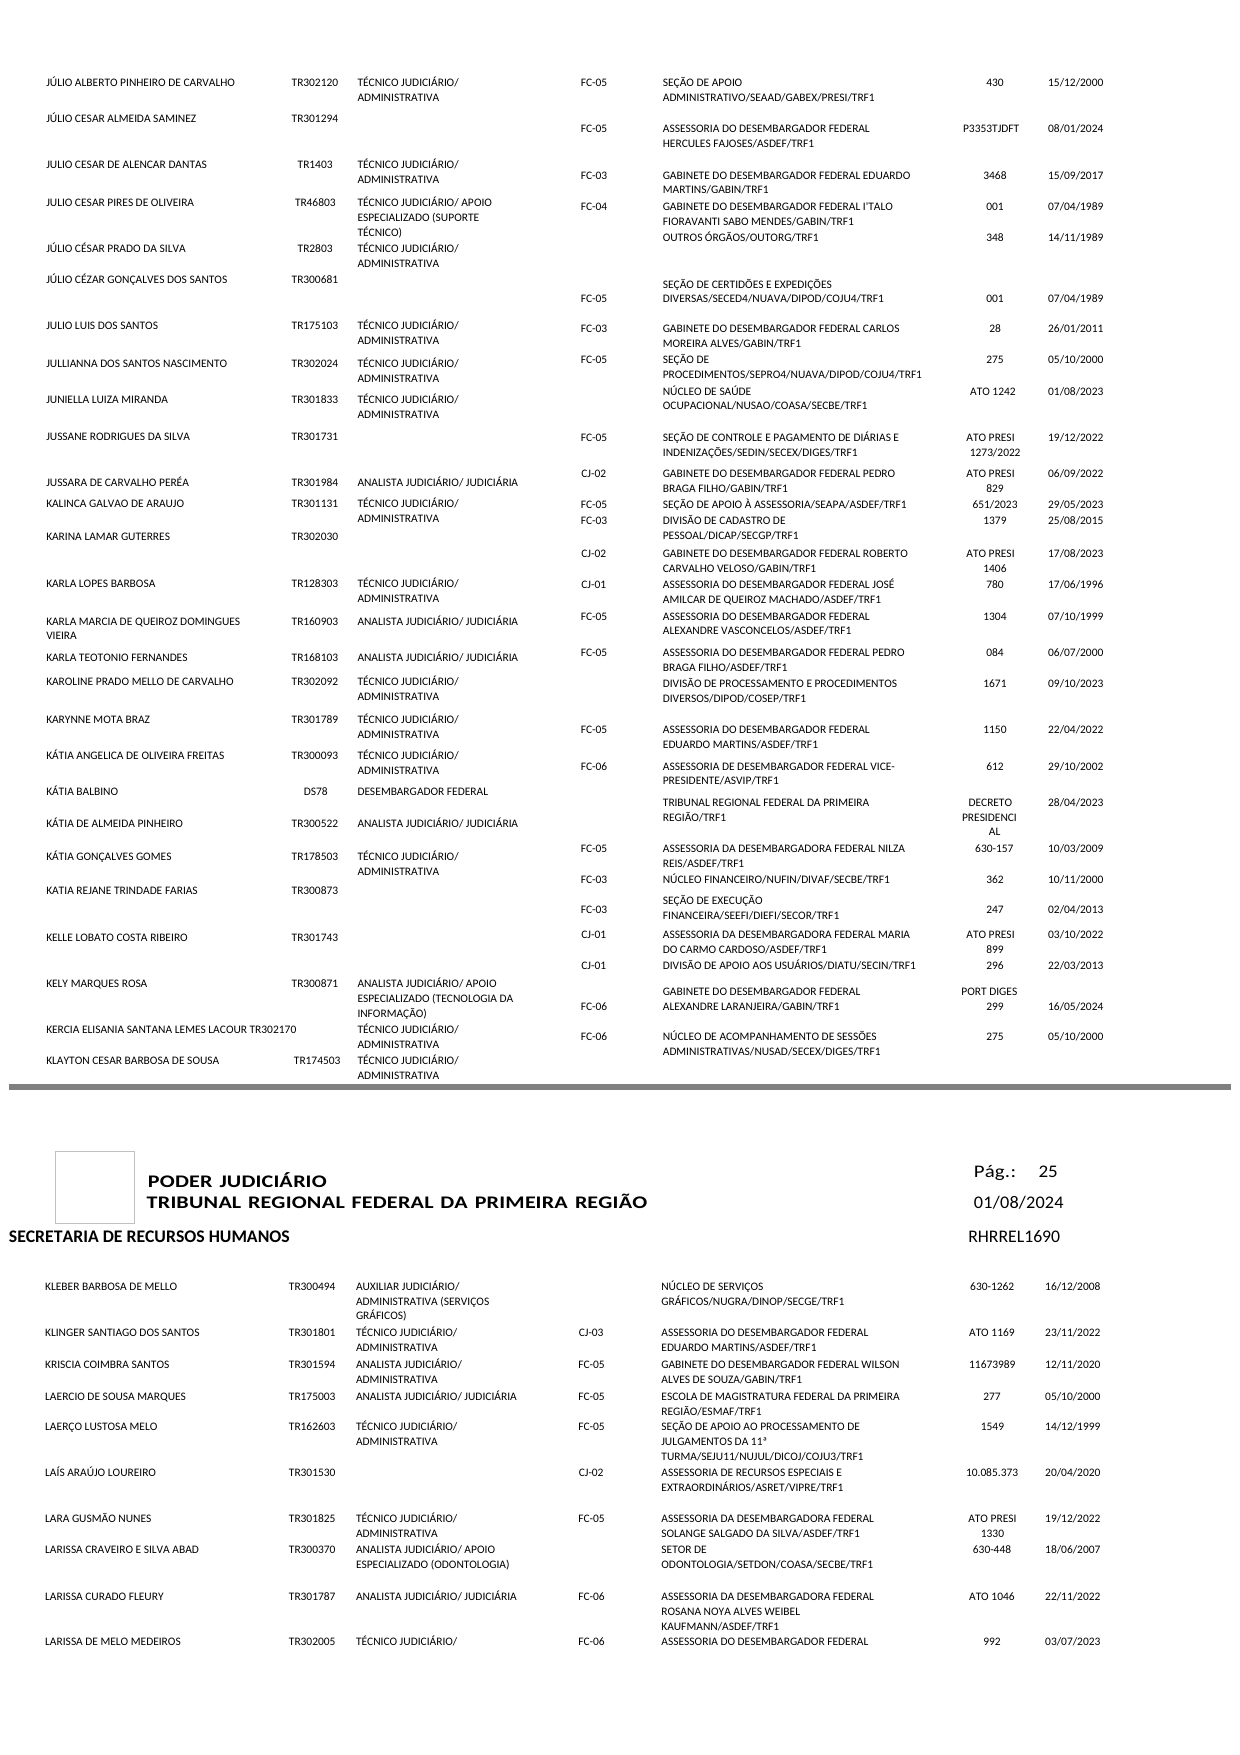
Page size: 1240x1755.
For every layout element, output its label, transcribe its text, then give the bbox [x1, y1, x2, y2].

table_cell ANALISTA JUDICIÁRIO/ APOIO ESPECIALIZADO (TECNOLOGIA DA INFORMAÇÃO) [357, 976, 542, 1022]
table_header NÚCLEO DE SERVIÇOS GRÁFICOS/NUGRA/DINOP/SECGE/TRF1 [661, 1279, 940, 1325]
table_cell ANALISTA JUDICIÁRIO/ JUDICIÁRIA [356, 1589, 578, 1635]
table_cell TÉCNICO JUDICIÁRIO/ ADMINISTRATIVA [357, 393, 542, 429]
table_cell GABINETE DO DESEMBARGADOR FEDERAL I'TALO FIORAVANTI SABO MENDES/GABIN/TRF1 [663, 199, 961, 230]
table_cell [357, 930, 542, 976]
table_cell TÉCNICO JUDICIÁRIO/ ADMINISTRATIVA [357, 241, 542, 272]
table_cell KLINGER SANTIAGO DOS SANTOS [45, 1325, 289, 1357]
table_cell 01/08/2023 [1048, 384, 1112, 430]
table_cell 03/07/2023 [1036, 1635, 1101, 1651]
table_header 16/12/2008 [1036, 1279, 1101, 1325]
table_cell CJ-01 [558, 928, 663, 958]
table_cell [558, 676, 663, 723]
table_cell 1304 [961, 609, 1048, 645]
table_cell NÚCLEO DE SAÚDE OCUPACIONAL/NUSAO/COASA/SECBE/TRF1 [663, 384, 961, 430]
table_cell [357, 272, 542, 319]
table_cell TÉCNICO JUDICIÁRIO/ ADMINISTRATIVA [357, 749, 542, 785]
table_cell TRIBUNAL REGIONAL FEDERAL DA PRIMEIRA REGIÃO/TRF1 [663, 795, 961, 841]
table_cell SETOR DE ODONTOLOGIA/SETDON/COASA/SECBE/TRF1 [661, 1543, 940, 1589]
table_cell GABINETE DO DESEMBARGADOR FEDERAL PEDRO BRAGA FILHO/GABIN/TRF1 [663, 466, 961, 498]
table_cell 05/10/2000 [1036, 1389, 1101, 1419]
table_cell LARA GUSMÃO NUNES [45, 1511, 289, 1543]
table_cell DS78 [284, 785, 357, 816]
table_cell KAROLINE PRADO MELLO DE CARVALHO [46, 675, 284, 712]
table_cell 06/09/2022 [1048, 466, 1112, 498]
table_cell ATO 1242 [961, 384, 1048, 430]
table_cell OUTROS ÓRGÃOS/OUTORG/TRF1 [663, 230, 961, 277]
table_cell FC-05 [558, 609, 663, 645]
table_cell JÚLIO CESAR ALMEIDA SAMINEZ [46, 111, 284, 158]
table_cell 25/08/2015 [1048, 513, 1112, 546]
table_cell KÁTIA GONÇALVES GOMES [46, 849, 284, 883]
table_cell KRISCIA COIMBRA SANTOS [45, 1357, 289, 1389]
table_cell TR301530 [289, 1465, 356, 1511]
table_cell TR301294 [284, 111, 357, 158]
table_cell TR301743 [284, 930, 357, 976]
table_cell TR301131 [284, 497, 357, 529]
table_cell TR46803 [284, 195, 357, 241]
table_cell JULIO LUIS DOS SANTOS [46, 319, 284, 356]
table_cell TÉCNICO JUDICIÁRIO/ ADMINISTRATIVA [357, 158, 542, 195]
table_cell 10/03/2009 [1048, 841, 1112, 872]
table_cell [357, 111, 542, 158]
table_cell ASSESSORIA DA DESEMBARGADORA FEDERAL ROSANA NOYA ALVES WEIBEL KAUFMANN/ASDEF/TRF1 [661, 1589, 940, 1635]
table_cell 19/12/2022 [1036, 1511, 1101, 1543]
table_cell KELY MARQUES ROSA [46, 976, 284, 1022]
table_cell TÉCNICO JUDICIÁRIO/ ADMINISTRATIVA [356, 1420, 578, 1465]
table_cell JUSSARA DE CARVALHO PERÉA [46, 475, 284, 497]
table_cell 07/10/1999 [1048, 609, 1112, 645]
table_cell 780 [961, 578, 1048, 609]
table_cell 1150 [961, 723, 1048, 759]
table_cell KERCIA ELISANIA SANTANA LEMES LACOUR TR302170 [46, 1022, 357, 1053]
table_cell DIVISÃO DE PROCESSAMENTO E PROCEDIMENTOS DIVERSOS/DIPOD/COSEP/TRF1 [663, 676, 961, 723]
table_cell 247 [961, 893, 1048, 928]
table_cell FC-06 [558, 985, 663, 1029]
table_cell FC-04 [558, 199, 663, 230]
table_header KLEBER BARBOSA DE MELLO [45, 1279, 289, 1325]
table_cell JUNIELLA LUIZA MIRANDA [46, 393, 284, 429]
table_cell TR2803 [284, 241, 357, 272]
table_cell 05/10/2000 [1048, 353, 1112, 384]
table_cell FC-05 [558, 430, 663, 466]
table_cell ANALISTA JUDICIÁRIO/ JUDICIÁRIA [357, 614, 542, 650]
table_cell ASSESSORIA DE RECURSOS ESPECIAIS E EXTRAORDINÁRIOS/ASRET/VIPRE/TRF1 [661, 1465, 940, 1511]
table_cell TR302092 [284, 675, 357, 712]
table_cell TR301984 [284, 475, 357, 497]
table_cell ASSESSORIA DA DESEMBARGADORA FEDERAL NILZA REIS/ASDEF/TRF1 [663, 841, 961, 872]
table_cell KARLA MARCIA DE QUEIROZ DOMINGUES VIEIRA [46, 614, 284, 650]
table_cell FC-03 [558, 168, 663, 199]
table_cell 29/10/2002 [1048, 759, 1112, 795]
table_cell LAÍS ARAÚJO LOUREIRO [45, 1465, 289, 1511]
table_cell TÉCNICO JUDICIÁRIO/ [356, 1635, 578, 1651]
table_header [578, 1279, 661, 1325]
table_cell 651/2023 [961, 498, 1048, 513]
table_cell 12/11/2020 [1036, 1357, 1101, 1389]
table_cell [558, 230, 663, 277]
table_cell TÉCNICO JUDICIÁRIO/ APOIO ESPECIALIZADO (SUPORTE TÉCNICO) [357, 195, 542, 241]
table_cell ATO PRESI 829 [961, 466, 1048, 498]
table_cell JÚLIO CÉSAR PRADO DA SILVA [46, 241, 284, 272]
table_cell CJ-01 [558, 578, 663, 609]
table_cell [558, 795, 663, 841]
table_cell SEÇÃO DE APOIO ADMINISTRATIVO/SEAAD/GABEX/PRESI/TRF1 [663, 75, 953, 121]
table_cell ASSESSORIA DA DESEMBARGADORA FEDERAL SOLANGE SALGADO DA SILVA/ASDEF/TRF1 [661, 1511, 940, 1543]
table_cell ATO PRESI 1273/2022 [961, 430, 1048, 466]
table_cell 275 [961, 1029, 1048, 1060]
table_cell TR175003 [289, 1389, 356, 1419]
table_cell FC-05 [558, 723, 663, 759]
table_cell 22/04/2022 [1048, 723, 1112, 759]
table_cell FC-03 [558, 513, 663, 546]
table_cell 19/12/2022 [1048, 430, 1112, 466]
table_cell ASSESSORIA DO DESEMBARGADOR FEDERAL EDUARDO MARTINS/ASDEF/TRF1 [661, 1325, 940, 1357]
table_cell 06/07/2000 [1048, 645, 1112, 676]
table_cell DIVISÃO DE APOIO AOS USUÁRIOS/DIATU/SECIN/TRF1 [663, 959, 961, 985]
table_cell 14/12/1999 [1036, 1420, 1101, 1465]
table_cell TÉCNICO JUDICIÁRIO/ ADMINISTRATIVA [357, 675, 542, 712]
table_cell TR300871 [284, 976, 357, 1022]
table_cell SEÇÃO DE EXECUÇÃO FINANCEIRA/SEEFI/DIEFI/SECOR/TRF1 [663, 893, 961, 928]
table_cell TR128303 [284, 576, 357, 614]
table_cell FC-05 [578, 1357, 661, 1389]
table_cell TR302120 [284, 75, 357, 111]
table_cell 630-448 [940, 1543, 1036, 1589]
table_cell 992 [940, 1635, 1036, 1651]
table_cell DIVISÃO DE CADASTRO DE PESSOAL/DICAP/SECGP/TRF1 [663, 513, 961, 546]
table_cell JÚLIO CÉZAR GONÇALVES DOS SANTOS [46, 272, 284, 319]
table_cell 296 [961, 959, 1048, 985]
table_cell CJ-01 [558, 959, 663, 985]
table_cell TR301833 [284, 393, 357, 429]
table_cell TR302030 [284, 530, 357, 576]
table_cell 1549 [940, 1420, 1036, 1465]
table_cell ANALISTA JUDICIÁRIO/ APOIO ESPECIALIZADO (ODONTOLOGIA) [356, 1543, 578, 1589]
table_cell KARINA LAMAR GUTERRES [46, 530, 284, 576]
table_cell TÉCNICO JUDICIÁRIO/ ADMINISTRATIVA [357, 713, 542, 748]
table_cell FC-05 [558, 277, 663, 321]
table_cell FC-05 [578, 1420, 661, 1465]
table_cell JUSSANE RODRIGUES DA SILVA [46, 429, 284, 475]
table_cell ASSESSORIA DO DESEMBARGADOR FEDERAL JOSÉ AMILCAR DE QUEIROZ MACHADO/ASDEF/TRF1 [663, 578, 961, 609]
table_cell FC-05 [558, 645, 663, 676]
table_cell TR162603 [289, 1420, 356, 1465]
table_cell 084 [961, 645, 1048, 676]
table_cell TÉCNICO JUDICIÁRIO/ ADMINISTRATIVA [357, 849, 542, 883]
table_cell 29/05/2023 [1048, 498, 1112, 513]
table_cell FC-05 [558, 498, 663, 513]
table_cell FC-03 [558, 321, 663, 352]
table_cell TÉCNICO JUDICIÁRIO/ ADMINISTRATIVA [357, 1054, 542, 1084]
table_cell 275 [961, 353, 1048, 384]
table_cell [558, 384, 663, 430]
table_cell SEÇÃO DE APOIO À ASSESSORIA/SEAPA/ASDEF/TRF1 [663, 498, 961, 513]
table_cell [578, 1543, 661, 1589]
table_cell ANALISTA JUDICIÁRIO/ JUDICIÁRIA [357, 816, 542, 849]
table_cell 14/11/1989 [1048, 230, 1112, 277]
table_cell 23/11/2022 [1036, 1325, 1101, 1357]
table_cell 001 [961, 199, 1048, 230]
table_cell FC-06 [578, 1635, 661, 1651]
table_cell GABINETE DO DESEMBARGADOR FEDERAL WILSON ALVES DE SOUZA/GABIN/TRF1 [661, 1357, 940, 1389]
table_cell 09/10/2023 [1048, 676, 1112, 723]
table_cell [357, 429, 542, 475]
table_cell [953, 121, 961, 168]
table_cell FC-03 [558, 893, 663, 928]
table_cell TÉCNICO JUDICIÁRIO/ ADMINISTRATIVA [357, 1022, 542, 1053]
table_cell FC-03 [558, 872, 663, 893]
table_cell TR301731 [284, 429, 357, 475]
table_cell TR302005 [289, 1635, 356, 1651]
table_cell TR301594 [289, 1357, 356, 1389]
table_cell LAERCIO DE SOUSA MARQUES [45, 1389, 289, 1419]
table_cell ASSESSORIA DO DESEMBARGADOR FEDERAL HERCULES FAJOSES/ASDEF/TRF1 [663, 121, 953, 168]
table_cell CJ-02 [558, 466, 663, 498]
table_cell ATO PRESI 899 [961, 928, 1048, 958]
table_cell SEÇÃO DE APOIO AO PROCESSAMENTO DE JULGAMENTOS DA 11ª TURMA/SEJU11/NUJUL/DICOJ/COJU3/TRF1 [661, 1420, 940, 1465]
table_cell GABINETE DO DESEMBARGADOR FEDERAL CARLOS MOREIRA ALVES/GABIN/TRF1 [663, 321, 961, 352]
table_cell ATO 1046 [940, 1589, 1036, 1635]
table_cell JULLIANNA DOS SANTOS NASCIMENTO [46, 356, 284, 393]
table_cell ASSESSORIA DA DESEMBARGADORA FEDERAL MARIA DO CARMO CARDOSO/ASDEF/TRF1 [663, 928, 961, 958]
table_cell 10.085.373 [940, 1465, 1036, 1511]
table_cell LARISSA CURADO FLEURY [45, 1589, 289, 1635]
table_cell KALINCA GALVAO DE ARAUJO [46, 497, 284, 529]
table_cell 630-157 [961, 841, 1048, 872]
table_cell JULIO CESAR PIRES DE OLIVEIRA [46, 195, 284, 241]
table_cell CJ-02 [558, 546, 663, 577]
table_cell TR300681 [284, 272, 357, 319]
table_cell 11673989 [940, 1357, 1036, 1389]
table_cell SEÇÃO DE PROCEDIMENTOS/SEPRO4/NUAVA/DIPOD/COJU4/TRF1 [663, 353, 961, 384]
table_cell ANALISTA JUDICIÁRIO/ JUDICIÁRIA [357, 475, 542, 497]
table_cell [357, 883, 542, 930]
table_cell TÉCNICO JUDICIÁRIO/ ADMINISTRATIVA [357, 576, 542, 614]
table_cell FC-06 [558, 1029, 663, 1060]
table_cell ANALISTA JUDICIÁRIO/ JUDICIÁRIA [356, 1389, 578, 1419]
table_cell GABINETE DO DESEMBARGADOR FEDERAL EDUARDO MARTINS/GABIN/TRF1 [663, 168, 961, 199]
table_cell TÉCNICO JUDICIÁRIO/ ADMINISTRATIVA [357, 356, 542, 393]
table_cell 03/10/2022 [1048, 928, 1112, 958]
table_cell TÉCNICO JUDICIÁRIO/ ADMINISTRATIVA [357, 319, 542, 356]
table_cell TÉCNICO JUDICIÁRIO/ ADMINISTRATIVA [356, 1325, 578, 1357]
table_cell 16/05/2024 [1048, 985, 1112, 1029]
table_cell KARLA TEOTONIO FERNANDES [46, 650, 284, 674]
table_cell TR302024 [284, 356, 357, 393]
table_cell 612 [961, 759, 1048, 795]
table_cell ASSESSORIA DO DESEMBARGADOR FEDERAL EDUARDO MARTINS/ASDEF/TRF1 [663, 723, 961, 759]
table_cell NÚCLEO DE ACOMPANHAMENTO DE SESSÕES ADMINISTRATIVAS/NUSAD/SECEX/DIGES/TRF1 [663, 1029, 961, 1060]
table_cell ANALISTA JUDICIÁRIO/ ADMINISTRATIVA [356, 1357, 578, 1389]
table_cell 08/01/2024 [1048, 121, 1112, 168]
table_cell 3468 [961, 168, 1048, 199]
table_cell P3353TJDFT [961, 121, 1048, 168]
table_cell FC-05 [558, 121, 663, 168]
table_cell JÚLIO ALBERTO PINHEIRO DE CARVALHO [46, 75, 284, 111]
table_cell 348 [961, 230, 1048, 277]
table_cell 02/04/2013 [1048, 893, 1112, 928]
table_cell 26/01/2011 [1048, 321, 1112, 352]
text SECRETARIA DE RECURSOS HUMANOS RHRREL1690 [9, 1090, 1101, 1247]
table_cell 10/11/2000 [1048, 872, 1112, 893]
table_cell FC-06 [558, 759, 663, 795]
table_cell 20/04/2020 [1036, 1465, 1101, 1511]
table_cell KELLE LOBATO COSTA RIBEIRO [46, 930, 284, 976]
table_cell TR301825 [289, 1511, 356, 1543]
table_cell 05/10/2000 [1048, 1029, 1112, 1060]
table_cell DECRETO PRESIDENCI AL [961, 795, 1048, 841]
table_cell 28/04/2023 [1048, 795, 1112, 841]
table_cell ATO 1169 [940, 1325, 1036, 1357]
table_cell KLAYTON CESAR BARBOSA DE SOUSA TR174503 [46, 1054, 357, 1084]
table_cell 18/06/2007 [1036, 1543, 1101, 1589]
table_cell TR301801 [289, 1325, 356, 1357]
table_header [46, 75, 550, 1084]
table_cell TÉCNICO JUDICIÁRIO/ ADMINISTRATIVA [357, 75, 542, 111]
table_cell LAERÇO LUSTOSA MELO [45, 1420, 289, 1465]
table_cell LARISSA DE MELO MEDEIROS [45, 1635, 289, 1651]
table_cell ATO PRESI 1406 [961, 546, 1048, 577]
table_cell 28 [961, 321, 1048, 352]
table_cell TR300370 [289, 1543, 356, 1589]
table_cell TR300522 [284, 816, 357, 849]
table_header TR300494 [289, 1279, 356, 1325]
table_cell 15/12/2000 [1048, 75, 1112, 121]
table_cell NÚCLEO FINANCEIRO/NUFIN/DIVAF/SECBE/TRF1 [663, 872, 961, 893]
table_cell CJ-02 [578, 1465, 661, 1511]
table_cell TR168103 [284, 650, 357, 674]
table_cell 07/04/1989 [1048, 199, 1112, 230]
table_cell FC-05 [558, 75, 663, 121]
table_cell KÁTIA ANGELICA DE OLIVEIRA FREITAS [46, 749, 284, 785]
table_header AUXILIAR JUDICIÁRIO/ ADMINISTRATIVA (SERVIÇOS GRÁFICOS) [356, 1279, 578, 1325]
table_cell KÁTIA DE ALMEIDA PINHEIRO [46, 816, 284, 849]
table_cell TÉCNICO JUDICIÁRIO/ ADMINISTRATIVA [357, 497, 542, 529]
table_cell FC-05 [578, 1389, 661, 1419]
table_cell ASSESSORIA DO DESEMBARGADOR FEDERAL ALEXANDRE VASCONCELOS/ASDEF/TRF1 [663, 609, 961, 645]
table_cell ASSESSORIA DE DESEMBARGADOR FEDERAL VICE- PRESIDENTE/ASVIP/TRF1 [663, 759, 961, 795]
table_cell 277 [940, 1389, 1036, 1419]
table_cell 17/06/1996 [1048, 578, 1112, 609]
table_cell TR300873 [284, 883, 357, 930]
table_cell TR1403 [284, 158, 357, 195]
table_cell 1379 [961, 513, 1048, 546]
table_cell 22/03/2013 [1048, 959, 1112, 985]
table_cell [953, 75, 961, 121]
table_cell CJ-03 [578, 1325, 661, 1357]
table_cell [357, 530, 542, 576]
table_cell TR300093 [284, 749, 357, 785]
table_cell 362 [961, 872, 1048, 893]
table_cell FC-05 [578, 1511, 661, 1543]
table_cell 430 [961, 75, 1048, 121]
table_cell TR175103 [284, 319, 357, 356]
table_cell TÉCNICO JUDICIÁRIO/ ADMINISTRATIVA [356, 1511, 578, 1543]
table_cell PORT DIGES 299 [961, 985, 1048, 1029]
table_cell 001 [961, 277, 1048, 321]
table_cell TR301789 [284, 713, 357, 748]
table_cell KATIA REJANE TRINDADE FARIAS [46, 883, 284, 930]
table_cell KARLA LOPES BARBOSA [46, 576, 284, 614]
table_cell SEÇÃO DE CERTIDÕES E EXPEDIÇÕES DIVERSAS/SECED4/NUAVA/DIPOD/COJU4/TRF1 [663, 277, 961, 321]
table_cell FC-05 [558, 353, 663, 384]
table_cell ATO PRESI 1330 [940, 1511, 1036, 1543]
table_cell ASSESSORIA DO DESEMBARGADOR FEDERAL [661, 1635, 940, 1651]
table_header [550, 75, 1113, 1084]
table_cell 15/09/2017 [1048, 168, 1112, 199]
table_cell LARISSA CRAVEIRO E SILVA ABAD [45, 1543, 289, 1589]
table_cell SEÇÃO DE CONTROLE E PAGAMENTO DE DIÁRIAS E INDENIZAÇÕES/SEDIN/SECEX/DIGES/TRF1 [663, 430, 961, 466]
table_cell ANALISTA JUDICIÁRIO/ JUDICIÁRIA [357, 650, 542, 674]
table_cell TR301787 [289, 1589, 356, 1635]
table_cell FC-06 [578, 1589, 661, 1635]
table_cell 1671 [961, 676, 1048, 723]
table_cell JULIO CESAR DE ALENCAR DANTAS [46, 158, 284, 195]
table_cell 07/04/1989 [1048, 277, 1112, 321]
table_header 630-1262 [940, 1279, 1036, 1325]
table_cell DESEMBARGADOR FEDERAL [357, 785, 542, 816]
table_cell 17/08/2023 [1048, 546, 1112, 577]
table_cell FC-05 [558, 841, 663, 872]
table_cell KÁTIA BALBINO [46, 785, 284, 816]
table_cell GABINETE DO DESEMBARGADOR FEDERAL ALEXANDRE LARANJEIRA/GABIN/TRF1 [663, 985, 961, 1029]
table_cell ASSESSORIA DO DESEMBARGADOR FEDERAL PEDRO BRAGA FILHO/ASDEF/TRF1 [663, 645, 961, 676]
table_cell 22/11/2022 [1036, 1589, 1101, 1635]
table_cell TR160903 [284, 614, 357, 650]
table_cell [356, 1465, 578, 1511]
table_cell TR178503 [284, 849, 357, 883]
table_cell ESCOLA DE MAGISTRATURA FEDERAL DA PRIMEIRA REGIÃO/ESMAF/TRF1 [661, 1389, 940, 1419]
table_cell GABINETE DO DESEMBARGADOR FEDERAL ROBERTO CARVALHO VELOSO/GABIN/TRF1 [663, 546, 961, 577]
table_cell KARYNNE MOTA BRAZ [46, 713, 284, 748]
